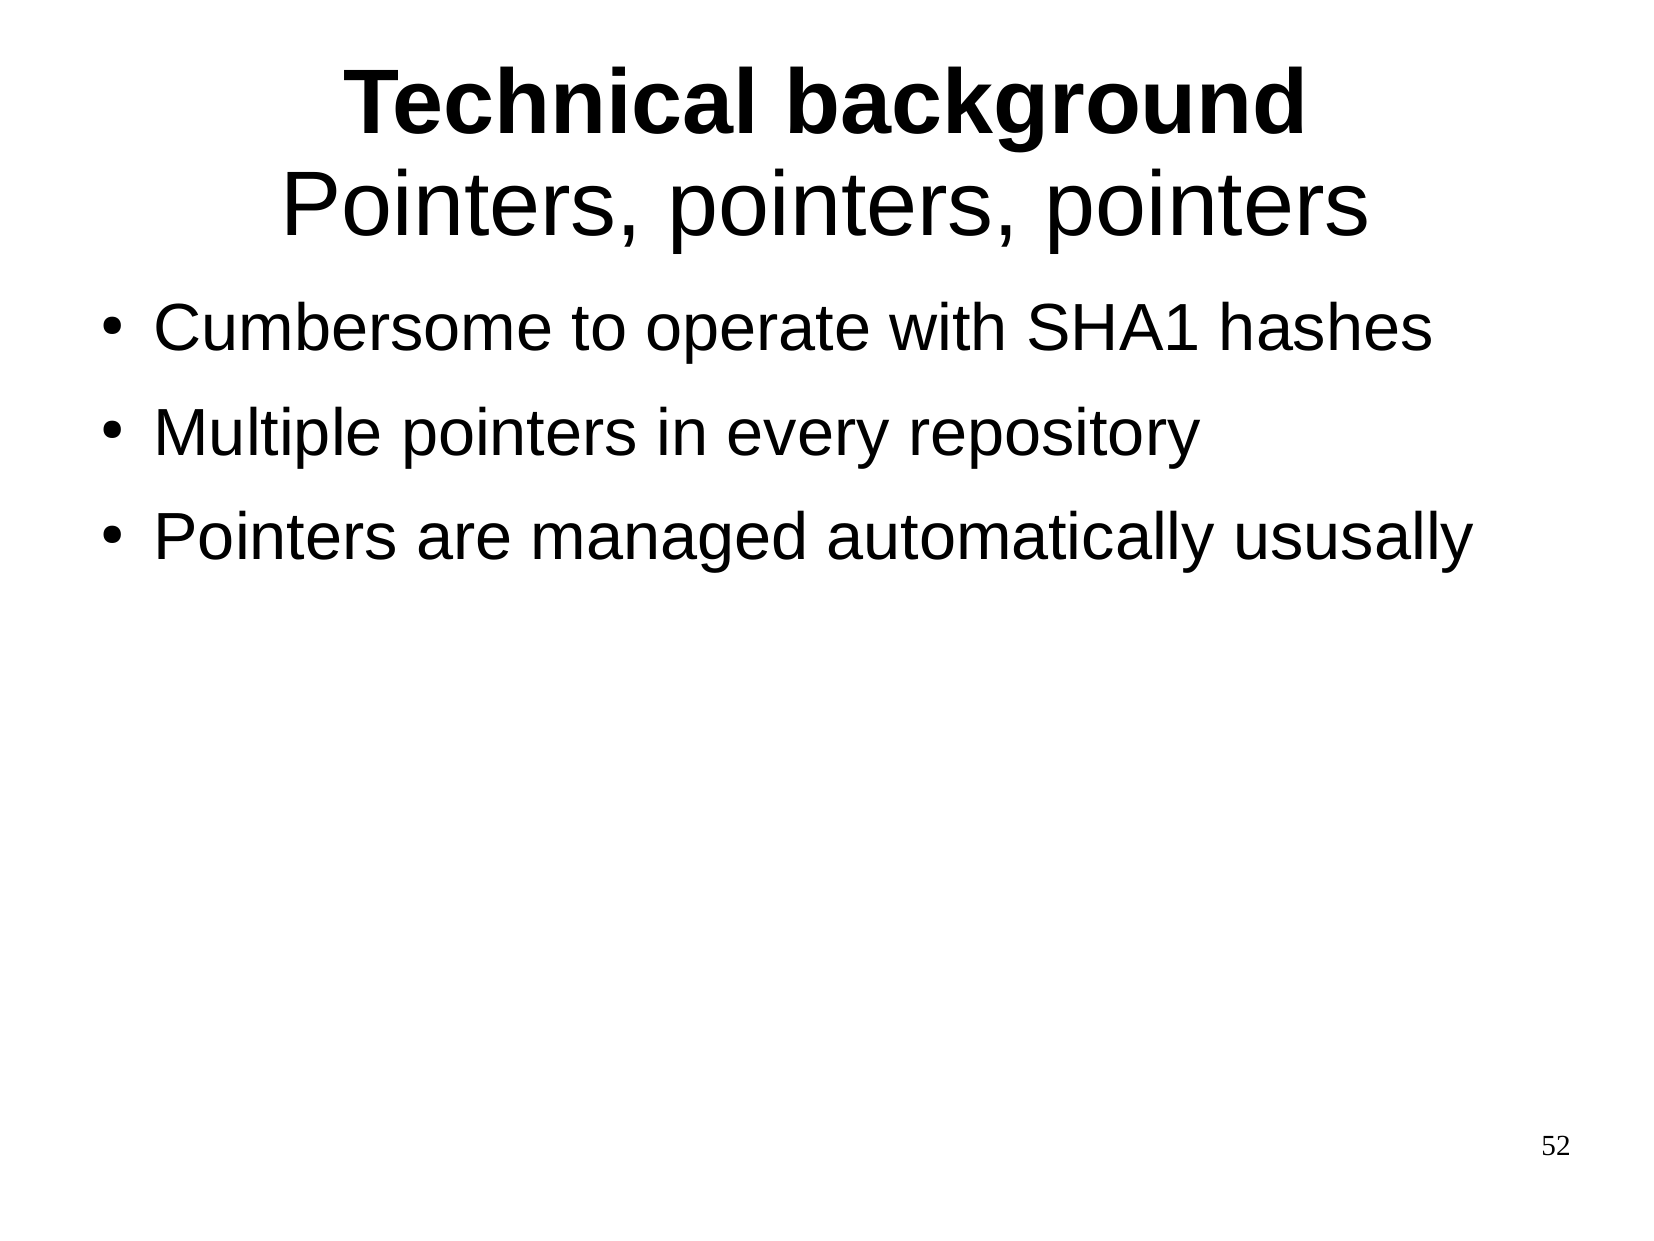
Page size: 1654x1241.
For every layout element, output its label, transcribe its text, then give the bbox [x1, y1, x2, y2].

list Cumbersome to operate with SHA1 hashes Multiple pointers in every repository Pointers are managed automatically ususally [82, 290, 1571, 1010]
title Technical background Pointers, pointers, pointers [82, 49, 1571, 257]
